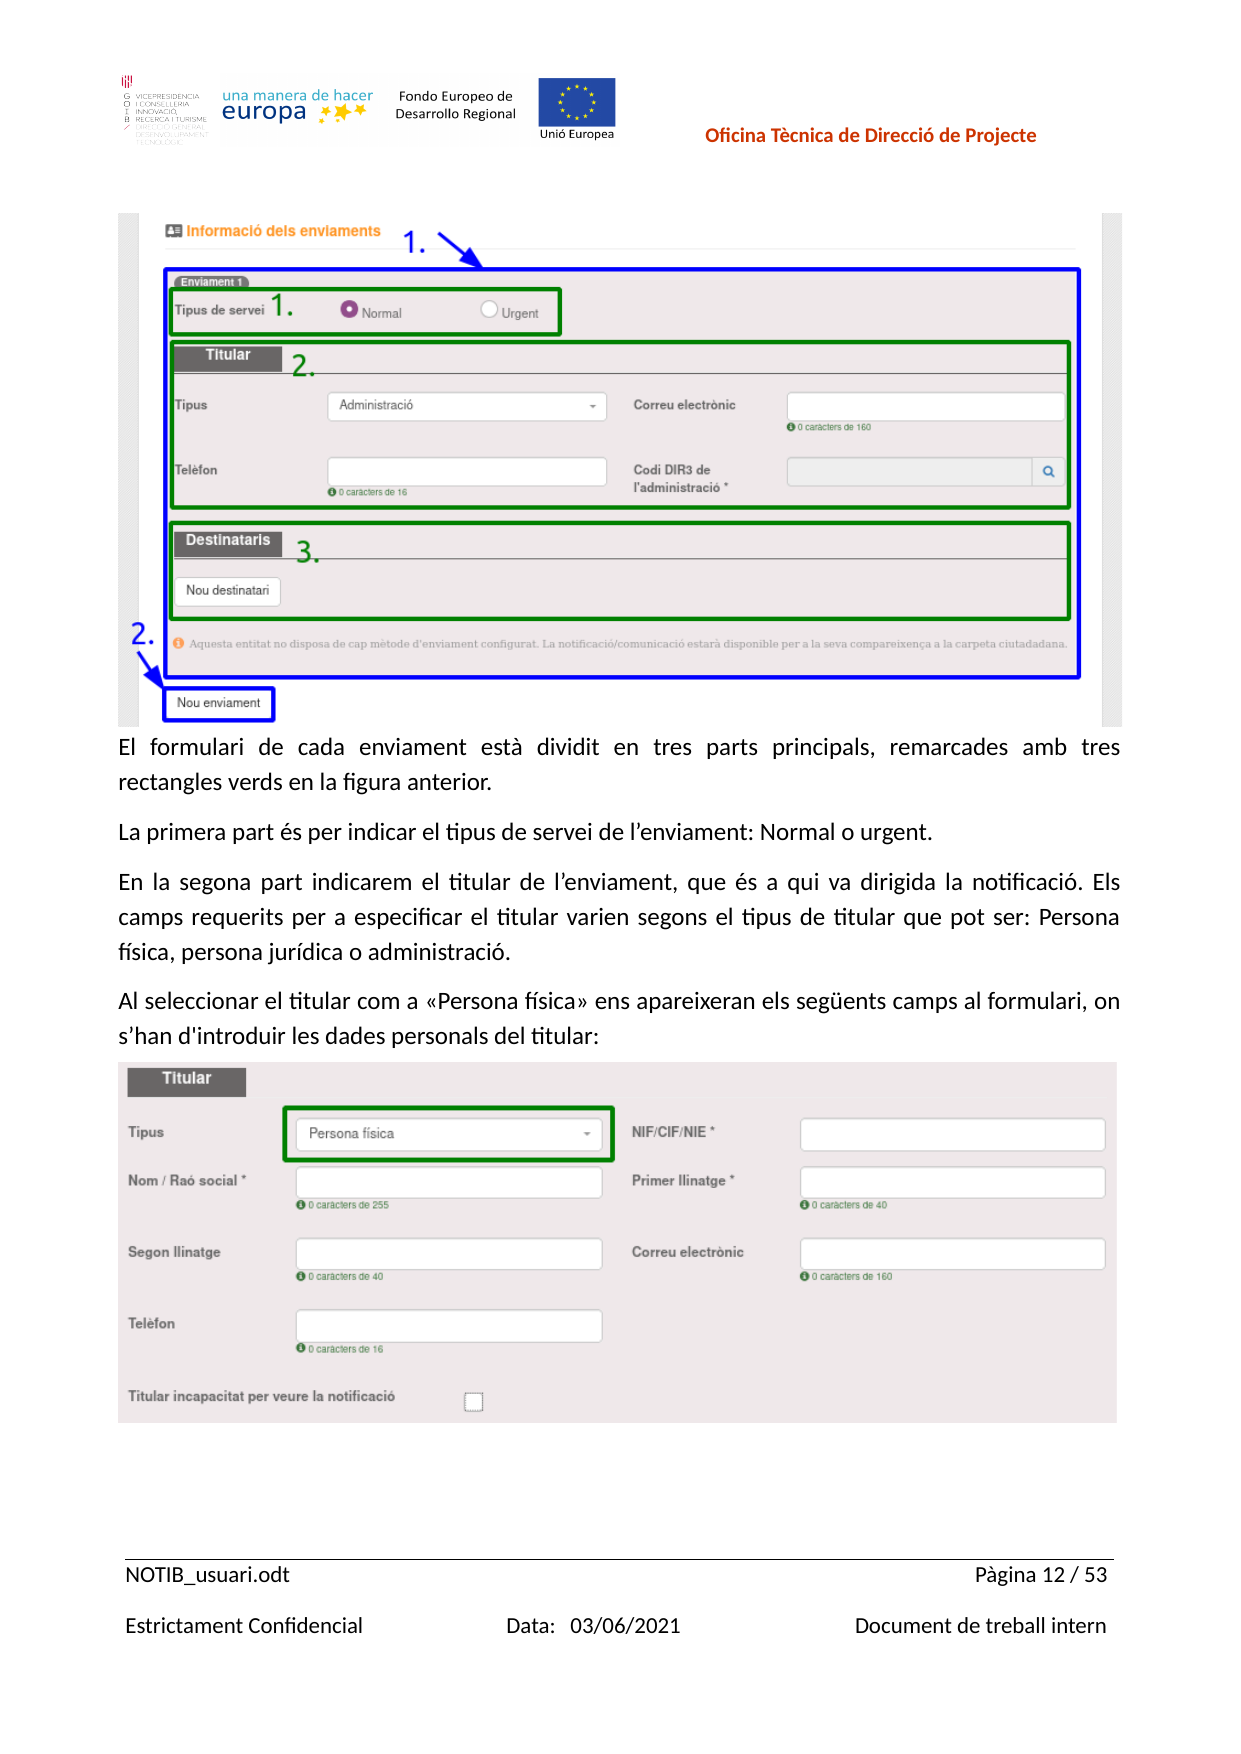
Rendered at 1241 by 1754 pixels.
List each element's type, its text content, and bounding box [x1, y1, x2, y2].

text La primera part és per indicar el tipus de servei de l’enviament: Normal o urgent. [118, 816, 1122, 847]
picture [118, 1062, 1123, 1423]
text En la segona part indicarem el titular de l’enviament, que és a qui va dirigida la notificació. Els camps requerits per a especificar el titular varien segons el tipus de titular que pot ser: Persona física, persona jurídica o administració. [118, 866, 1122, 966]
picture [219, 73, 621, 147]
text El formulari de cada enviament està dividit en tres parts principals, remarcades amb tres rectangles verds en la figura anterior. [118, 727, 1122, 797]
picture [118, 213, 1123, 727]
text Al seleccionar el titular com a «Persona física» ens apareixeran els següents camps al formulari, on s’han d'introduir les dades personals del titular: [118, 985, 1122, 1051]
picture [118, 73, 213, 147]
